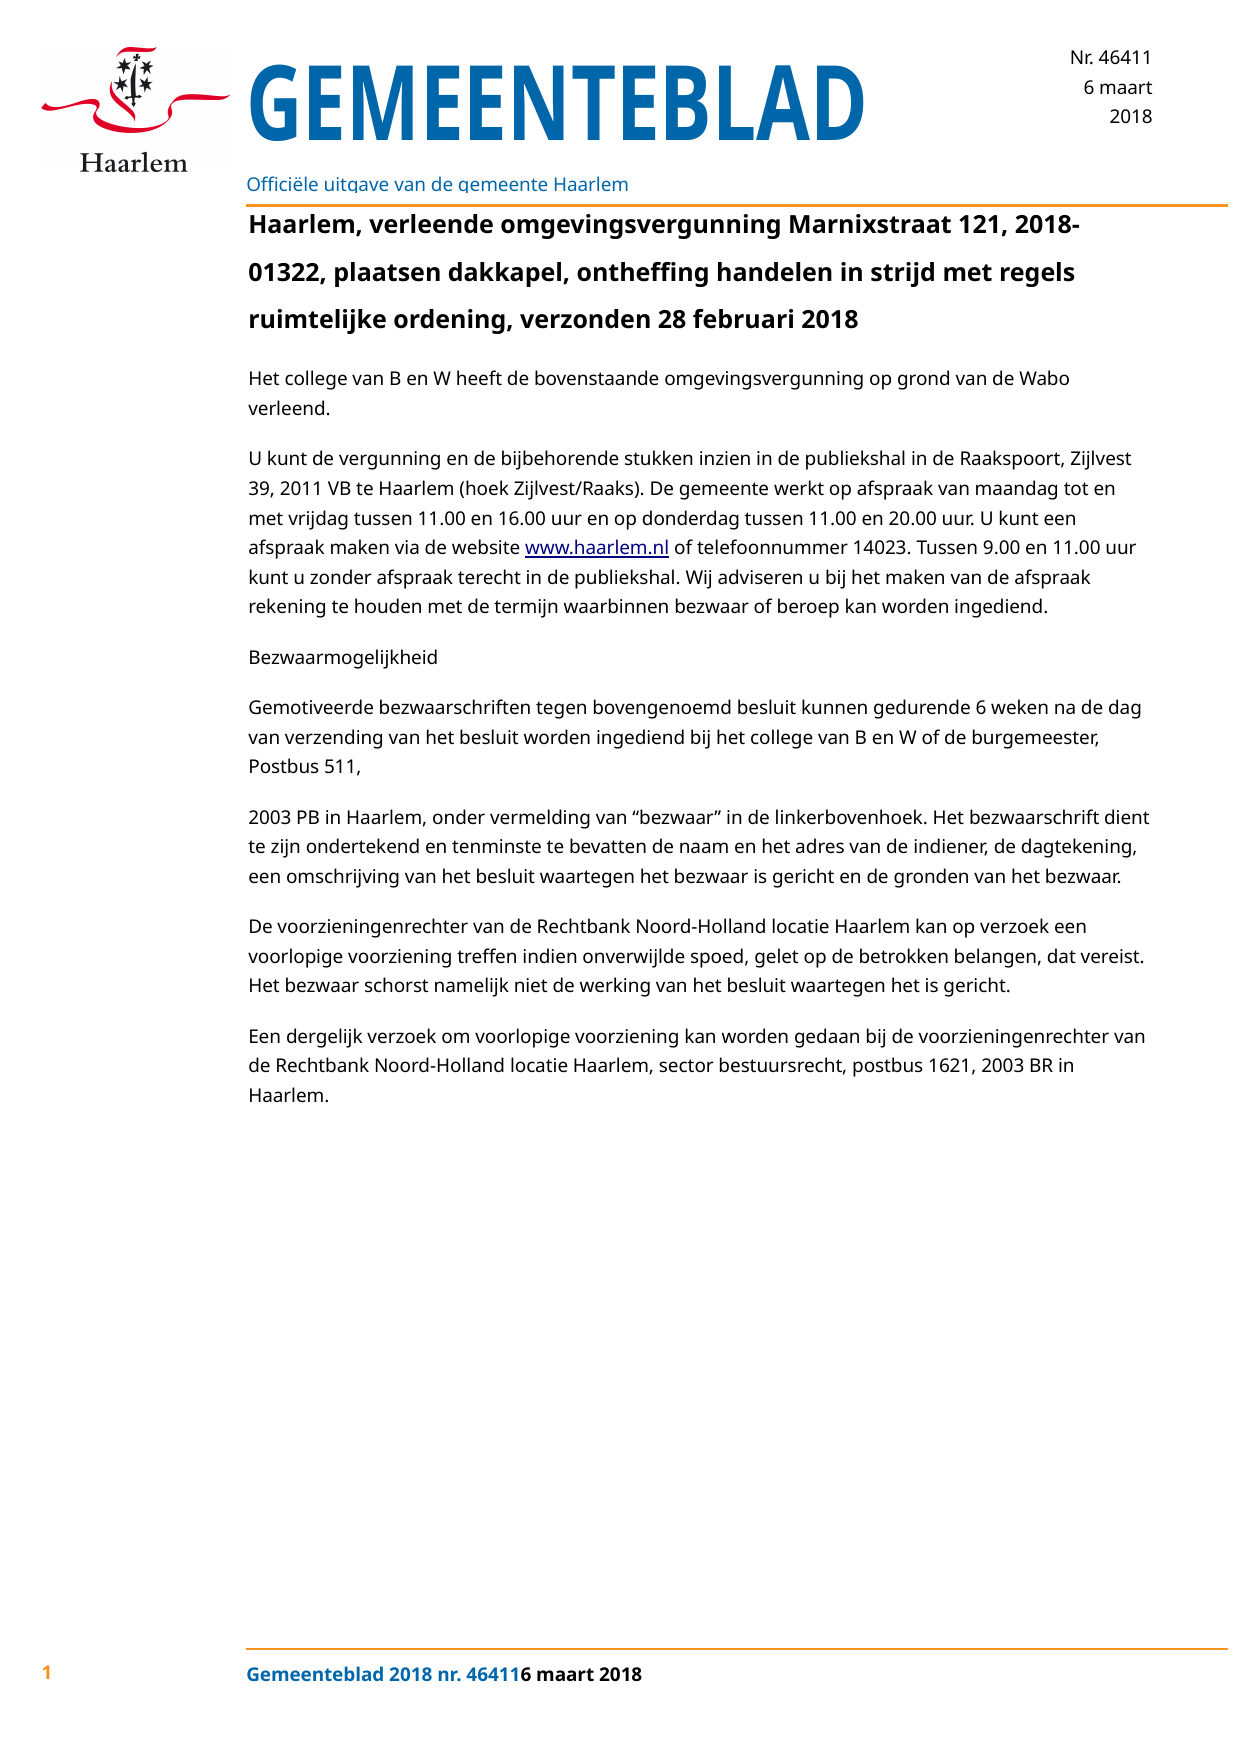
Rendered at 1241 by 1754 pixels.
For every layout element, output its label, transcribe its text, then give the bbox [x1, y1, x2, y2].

text Een dergelijk verzoek om voorlopige voorziening kan worden gedaan bij de voorzieningenrechter van de Rechtbank Noord-Holland locatie Haarlem, sector bestuursrecht, postbus 1621, 2003 BR in Haarlem. [248, 1023, 1152, 1108]
text Bezwaarmogelijkheid [248, 644, 1152, 669]
text De voorzieningenrechter van de Rechtbank Noord-Holland locatie Haarlem kan op verzoek een voorlopige voorziening treffen indien onverwijlde spoed, gelet op de betrokken belangen, dat vereist. Het bezwaar schorst namelijk niet de werking van het besluit waartegen het is gericht. [248, 913, 1152, 998]
text U kunt de vergunning en de bijbehorende stukken inzien in de publiekshal in de Raakspoort, Zijlvest 39, 2011 VB te Haarlem (hoek Zijlvest/Raaks). De gemeente werkt op afspraak van maandag tot en met vrijdag tussen 11.00 en 16.00 uur en op donderdag tussen 11.00 en 20.00 uur. U kunt een afspraak maken via de website www.haarlem.nl of telefoonnummer 14023. Tussen 9.00 en 11.00 uur kunt u zonder afspraak terecht in de publiekshal. Wij adviseren u bij het maken van de afspraak rekening te houden met de termijn waarbinnen bezwaar of beroep kan worden ingediend. [248, 446, 1152, 619]
text Gemotiveerde bezwaarschriften tegen bovengenoemd besluit kunnen gedurende 6 weken na de dag van verzending van het besluit worden ingediend bij het college van B en W of de burgemeester, Postbus 511, [248, 694, 1152, 779]
text 2003 PB in Haarlem, onder vermelding van “bezwaar” in de linkerbovenhoek. Het bezwaarschrift dient te zijn ondertekend en tenminste te bevatten de naam en het adres van de indiener, de dagtekening, een omschrijving van het besluit waartegen het bezwaar is gericht en de gronden van het bezwaar. [248, 804, 1152, 889]
text Haarlem, verleende omgevingsvergunning Marnixstraat 121, 2018-01322, plaatsen dakkapel, ontheffing handelen in strijd met regels ruimtelijke ordening, verzonden 28 februari 2018 [248, 207, 1152, 336]
text Het college van B en W heeft de bovenstaande omgevingsvergunning op grond van de Wabo verleend. [248, 366, 1152, 421]
picture [41, 47, 231, 172]
